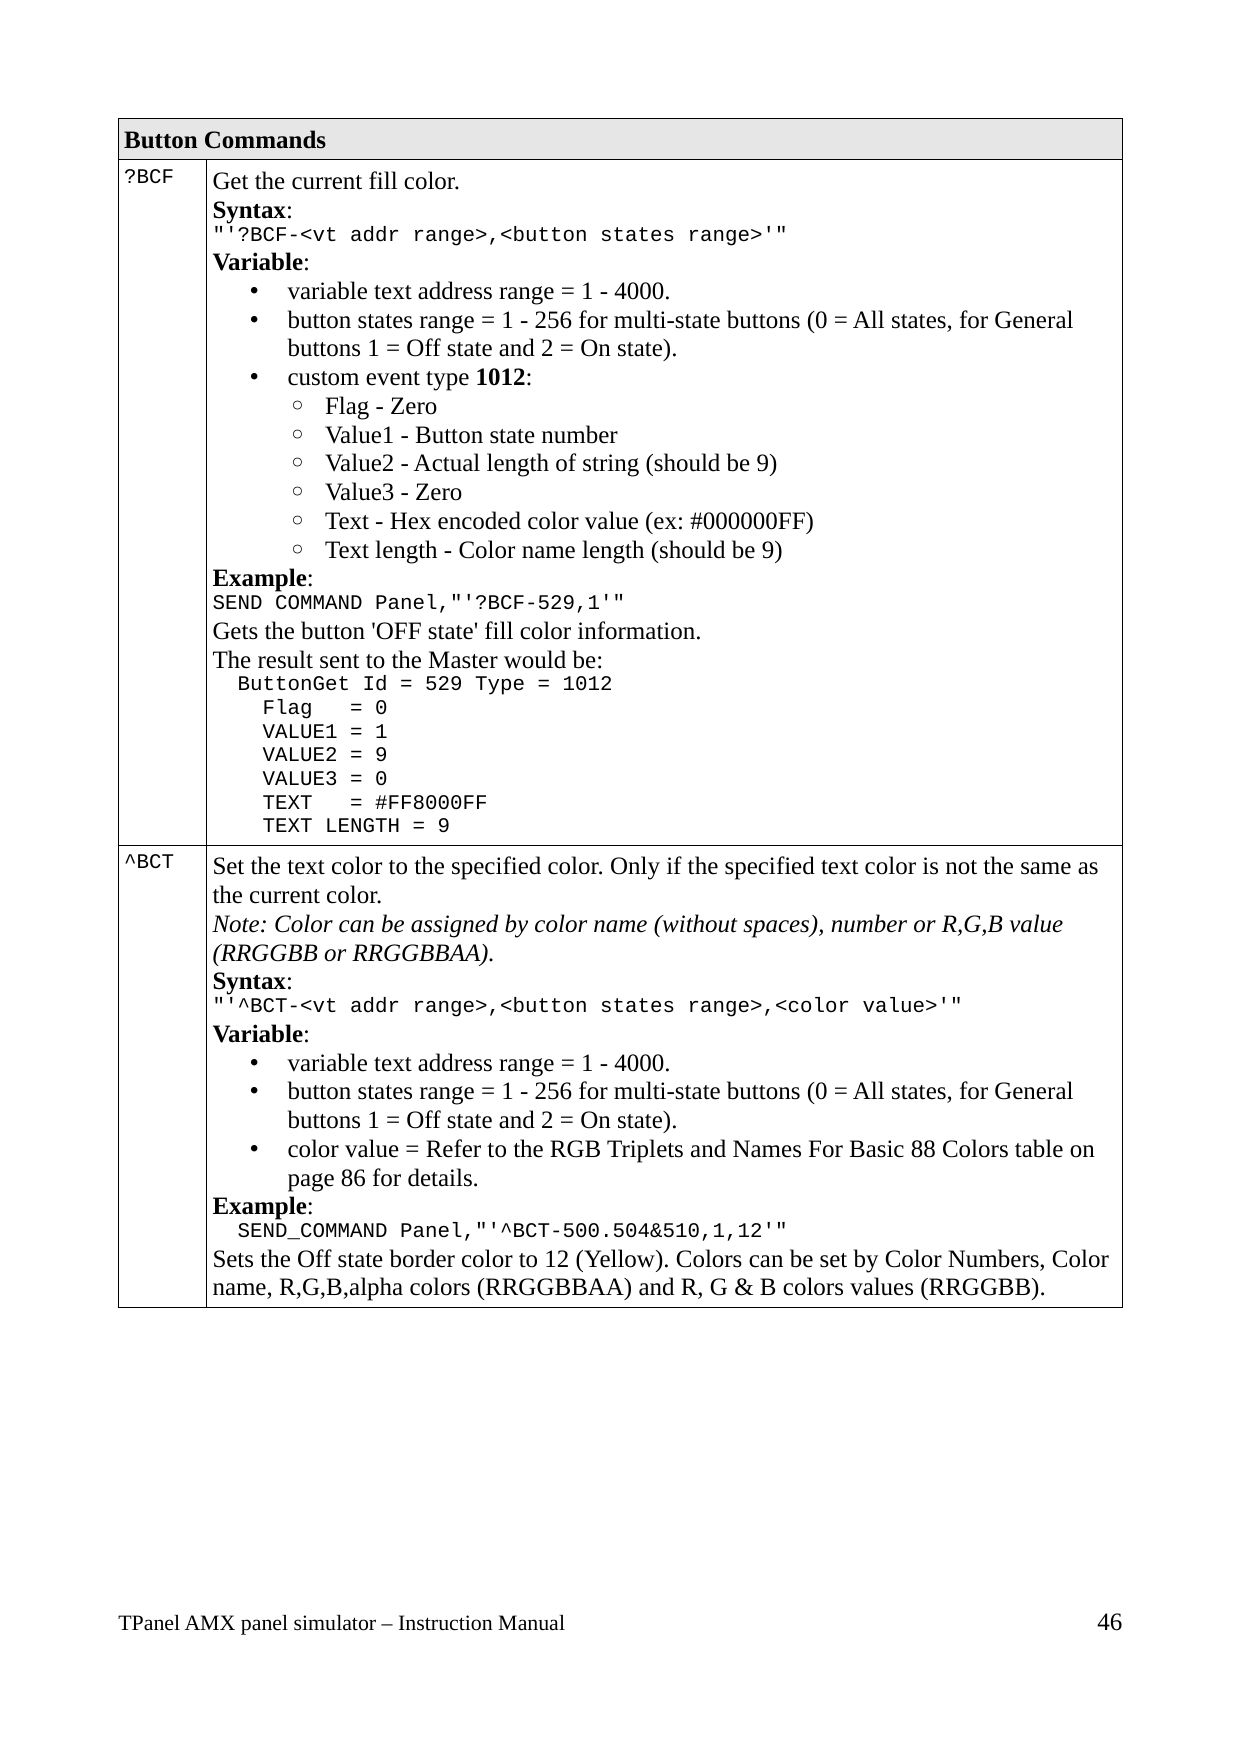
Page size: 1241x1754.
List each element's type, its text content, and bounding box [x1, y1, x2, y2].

table_cell ?BCF [119, 160, 206, 845]
table_cell ^BCT [119, 846, 206, 1307]
table_cell Get the current fill color. Syntax: "'?BCF-<vt addr range>,<button states range>'" Variable: variable text address range = 1 - 4000. button states range = 1 - 256 for multi-state buttons (0 = All states, for General buttons 1 = Off state and 2 = On state). custom event type 1012: Flag - Zero Value1 - Button state number Value2 - Actual length of string (should be 9) Value3 - Zero Text - Hex encoded color value (ex: #000000FF) Text length - Color name length (should be 9) Example: SEND COMMAND Panel,"'?BCF-529,1'" Gets the button 'OFF state' fill color information. The result sent to the Master would be: ButtonGet Id = 529 Type = 1012 Flag = 0 VALUE1 = 1 VALUE2 = 9 VALUE3 = 0 TEXT = #FF8000FF TEXT LENGTH = 9 [207, 160, 1122, 845]
table_cell Set the text color to the specified color. Only if the specified text color is not the same as the current color. Note: Color can be assigned by color name (without spaces), number or R,G,B value (RRGGBB or RRGGBBAA). Syntax: "'^BCT-<vt addr range>,<button states range>,<color value>'" Variable: variable text address range = 1 - 4000. button states range = 1 - 256 for multi-state buttons (0 = All states, for General buttons 1 = Off state and 2 = On state). color value = Refer to the RGB Triplets and Names For Basic 88 Colors table on page 86 for details. Example: SEND_COMMAND Panel,"'^BCT-500.504&510,1,12'" Sets the Off state border color to 12 (Yellow). Colors can be set by Color Numbers, Color name, R,G,B,alpha colors (RRGGBBAA) and R, G & B colors values (RRGGBB). [207, 846, 1122, 1307]
table_header Button Commands [119, 119, 1122, 159]
